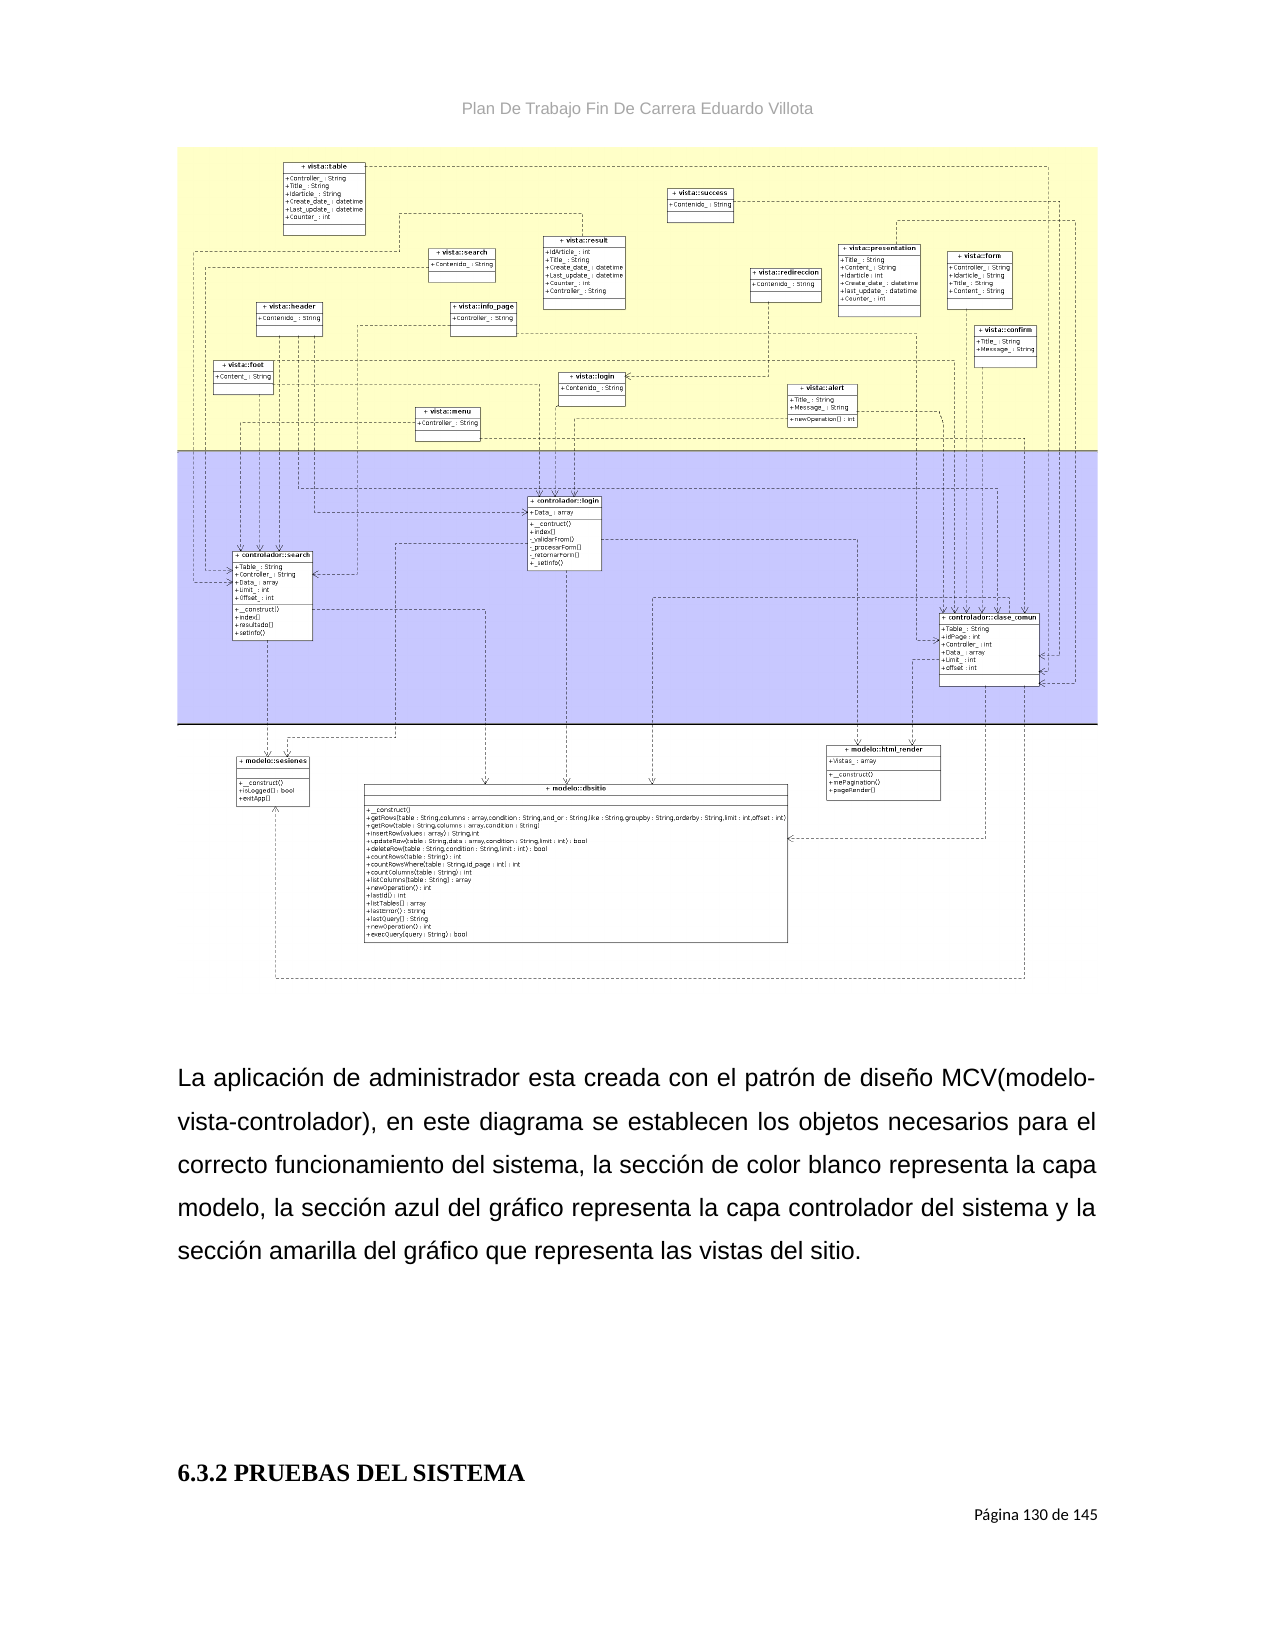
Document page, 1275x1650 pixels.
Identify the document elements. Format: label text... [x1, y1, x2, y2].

text 6.3.2 PRUEBAS DEL SISTEMA [177, 1458, 1098, 1487]
text La aplicación de administrador esta creada con el patrón de diseño MCV(modelo-vista-controlador), en este diagrama se establecen los objetos necesarios para el correcto funcionamiento del sistema, la sección de color blanco representa la capa modelo, la sección azul del gráfico representa la capa controlador del sistema y la sección amarilla del gráfico que representa las vistas del sitio. [177, 1063, 1098, 1265]
picture [177, 147, 1098, 994]
